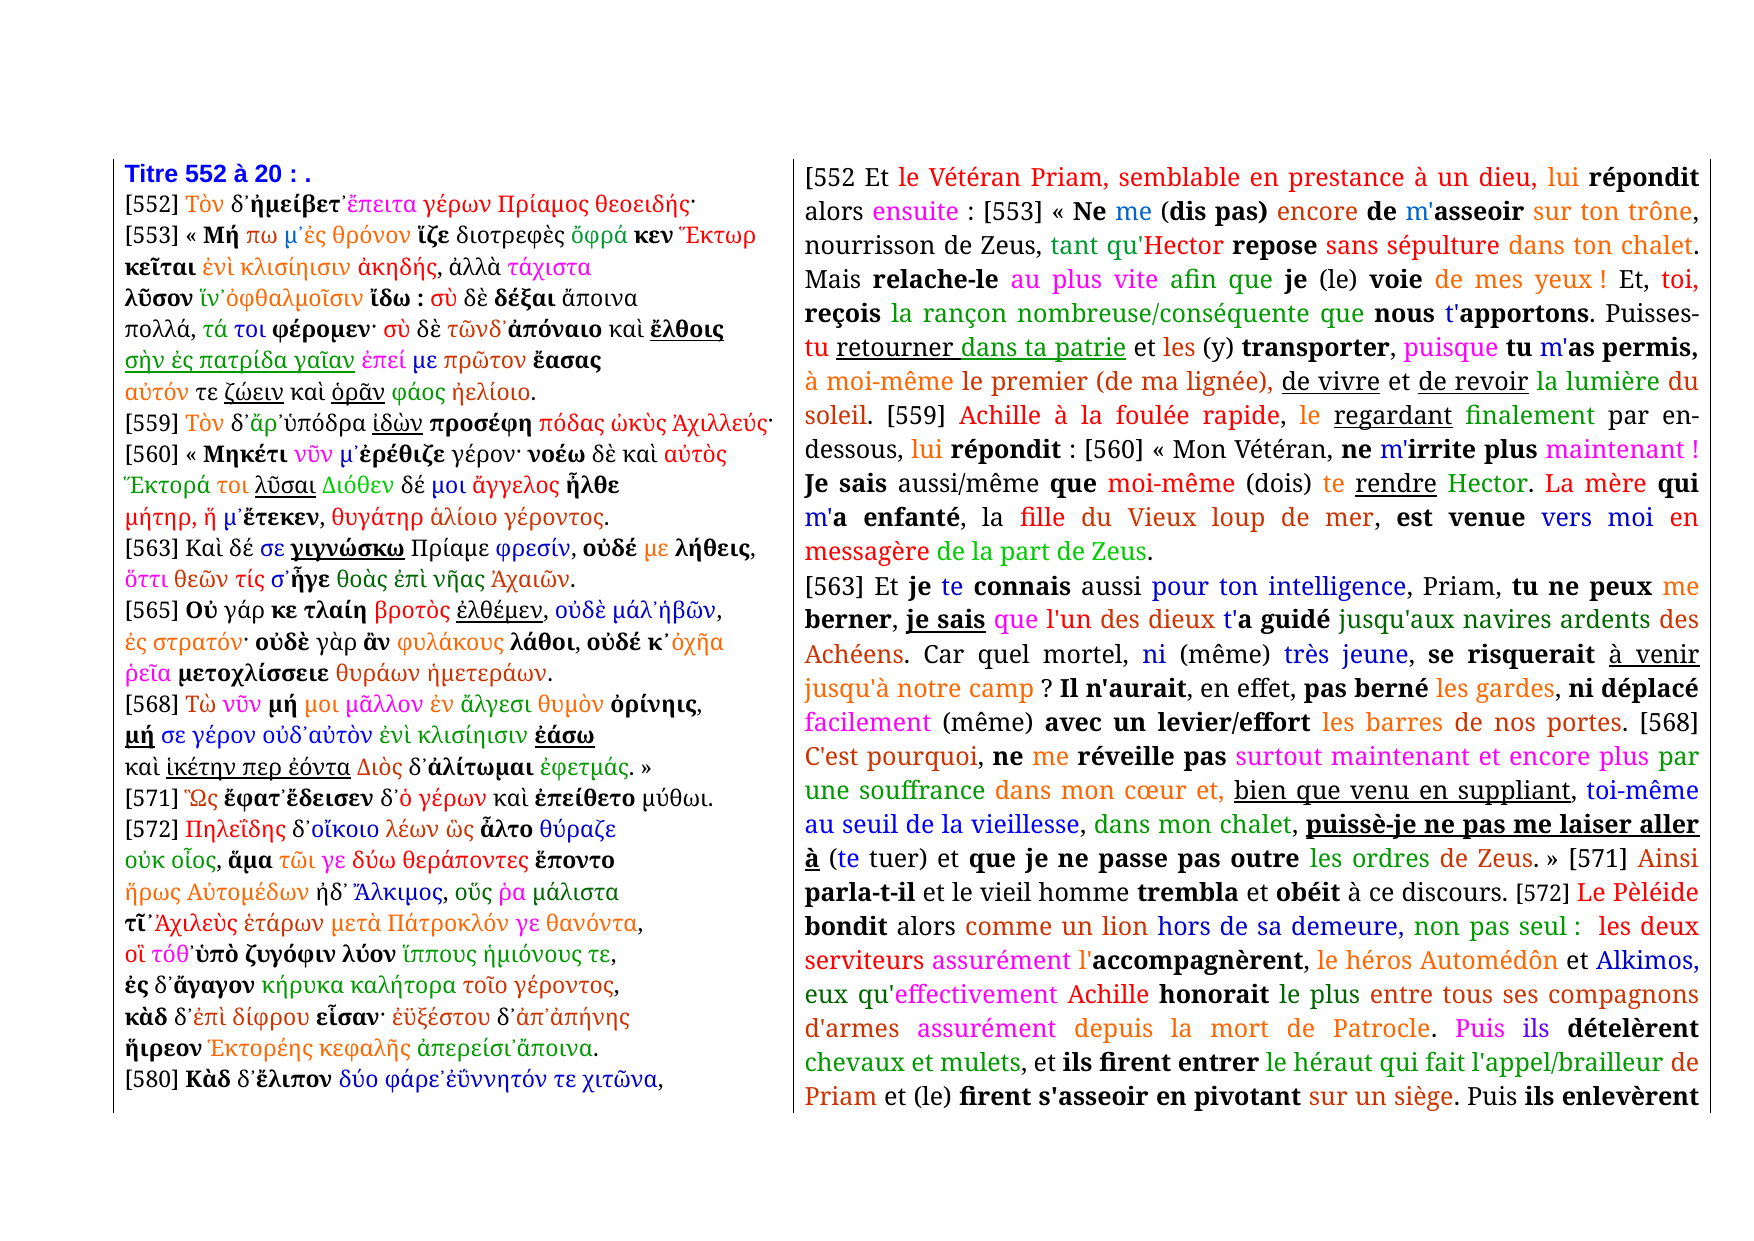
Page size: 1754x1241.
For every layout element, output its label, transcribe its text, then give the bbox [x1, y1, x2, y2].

table_header Titre 552 à 20 : . [552] Τὸν δ᾽ἠμείβετ᾽ἔπειτα γέρων Πρίαμος θεοειδής· [553] « Μή πω μ᾽ἐς θρόνον ἵζε διοτρεφὲς ὄφρά κεν Ἕκτωρ κεῖται ἐνὶ κλισίηισιν ἀκηδής, ἀλλὰ τάχιστα λῦσον ἵν᾽ὀφθαλμοῖσιν ἴδω : σὺ δὲ δέξαι ἄποινα πολλά, τά τοι φέρομεν· σὺ δὲ τῶνδ᾽ἀπόναιο καὶ ἔλθοις σὴν ἐς πατρίδα γαῖαν ἐπεί με πρῶτον ἔασας αὐτόν τε ζώειν καὶ ὁρᾶν φάος ἠελίοιο. [559] Τὸν δ᾽ἄρ᾽ὑπόδρα ἰδὼν προσέφη πόδας ὠκὺς Ἀχιλλεύς· [560] « Μηκέτι νῦν μ᾽ἐρέθιζε γέρον· νοέω δὲ καὶ αὐτὸς Ἕκτορά τοι λῦσαι Διόθεν δέ μοι ἄγγελος ἦλθε μήτηρ, ἥ μ᾽ἔτεκεν, θυγάτηρ ἁλίοιο γέροντος. [563] Καὶ δέ σε γιγνώσκω Πρίαμε φρεσίν, οὐδέ με λήθεις, ὅττι θεῶν τίς σ᾽ἦγε θοὰς ἐπὶ νῆας Ἀχαιῶν. [565] Οὐ γάρ κε τλαίη βροτὸς ἐλθέμεν, οὐδὲ μάλ᾽ἡβῶν, ἐς στρατόν· οὐδὲ γὰρ ἂν φυλάκους λάθοι, οὐδέ κ᾽ὀχῆα ῥεῖα μετοχλίσσειε θυράων ἡμετεράων. [568] Τὼ νῦν μή μοι μᾶλλον ἐν ἄλγεσι θυμὸν ὀρίνηις, μή σε γέρον οὐδ᾽αὐτὸν ἐνὶ κλισίηισιν ἐάσω καὶ ἱκέτην περ ἐόντα Διὸς δ᾽ἀλίτωμαι ἐφετμάς. » [571] Ὣς ἔφατ᾽ἔδεισεν δ᾽ὁ γέρων καὶ ἐπείθετο μύθωι. [572] Πηλεΐδης δ᾽οἴκοιο λέων ὣς ἆλτο θύραζε οὐκ οἶος, ἅμα τῶι γε δύω θεράποντες ἕποντο ἥρως Αὐτομέδων ἠδ᾽ Ἄλκιμος, οὕς ῥα μάλιστα τῖ᾽Ἀχιλεὺς ἑτάρων μετὰ Πάτροκλόν γε θανόντα, οἳ τόθ᾽ὑπὸ ζυγόφιν λύον ἵππους ἡμιόνους τε, ἐς δ᾽ἄγαγον κήρυκα καλήτορα τοῖο γέροντος, κὰδ δ᾽ἐπὶ δίφρου εἷσαν· ἐϋξέστου δ᾽ἀπ᾽ἀπήνης ἥιρεον Ἑκτορέης κεφαλῆς ἀπερείσι᾽ἄποινα. [580] Κὰδ δ᾽ἔλιπον δύο φάρε᾽ἐΰννητόν τε χιτῶνα, [114, 159, 793, 1113]
table_header [552 Et le Vétéran Priam, semblable en prestance à un dieu, lui répondit alors ensuite : [553] « Ne me (dis pas) encore de m'asseoir sur ton trône, nourrisson de Zeus, tant qu'Hector repose sans sépulture dans ton chalet. Mais relache-le au plus vite afin que je (le) voie de mes yeux ! Et, toi, reçois la rançon nombreuse/conséquente que nous t'apportons. Puisses-tu retourner dans ta patrie et les (y) transporter, puisque tu m'as permis, à moi-même le premier (de ma lignée), de vivre et de revoir la lumière du soleil. [559] Achille à la foulée rapide, le regardant finalement par en-dessous, lui répondit : [560] « Mon Vétéran, ne m'irrite plus maintenant ! Je sais aussi/même que moi-même (dois) te rendre Hector. La mère qui m'a enfanté, la fille du Vieux loup de mer, est venue vers moi en messagère de la part de Zeus. [563] Et je te connais aussi pour ton intelligence, Priam, tu ne peux me berner, je sais que l'un des dieux t'a guidé jusqu'aux navires ardents des Achéens. Car quel mortel, ni (même) très jeune, se risquerait à venir jusqu'à notre camp ? Il n'aurait, en effet, pas berné les gardes, ni déplacé facilement (même) avec un levier/effort les barres de nos portes. [568] C'est pourquoi, ne me réveille pas surtout maintenant et encore plus par une souffrance dans mon cœur et, bien que venu en suppliant, toi-même au seuil de la vieillesse, dans mon chalet, puissè-je ne pas me laiser aller à (te tuer) et que je ne passe pas outre les ordres de Zeus. » [571] Ainsi parla-t-il et le vieil homme trembla et obéit à ce discours. [572] Le Pèléide bondit alors comme un lion hors de sa demeure, non pas seul : les deux serviteurs assurément l'accompagnèrent, le héros Automédôn et Alkimos, eux qu'effectivement Achille honorait le plus entre tous ses compagnons d'armes assurément depuis la mort de Patrocle. Puis ils dételèrent chevaux et mulets, et ils firent entrer le héraut qui fait l'appel/brailleur de Priam et (le) firent s'asseoir en pivotant sur un siège. Puis ils enlevèrent [794, 159, 1710, 1113]
